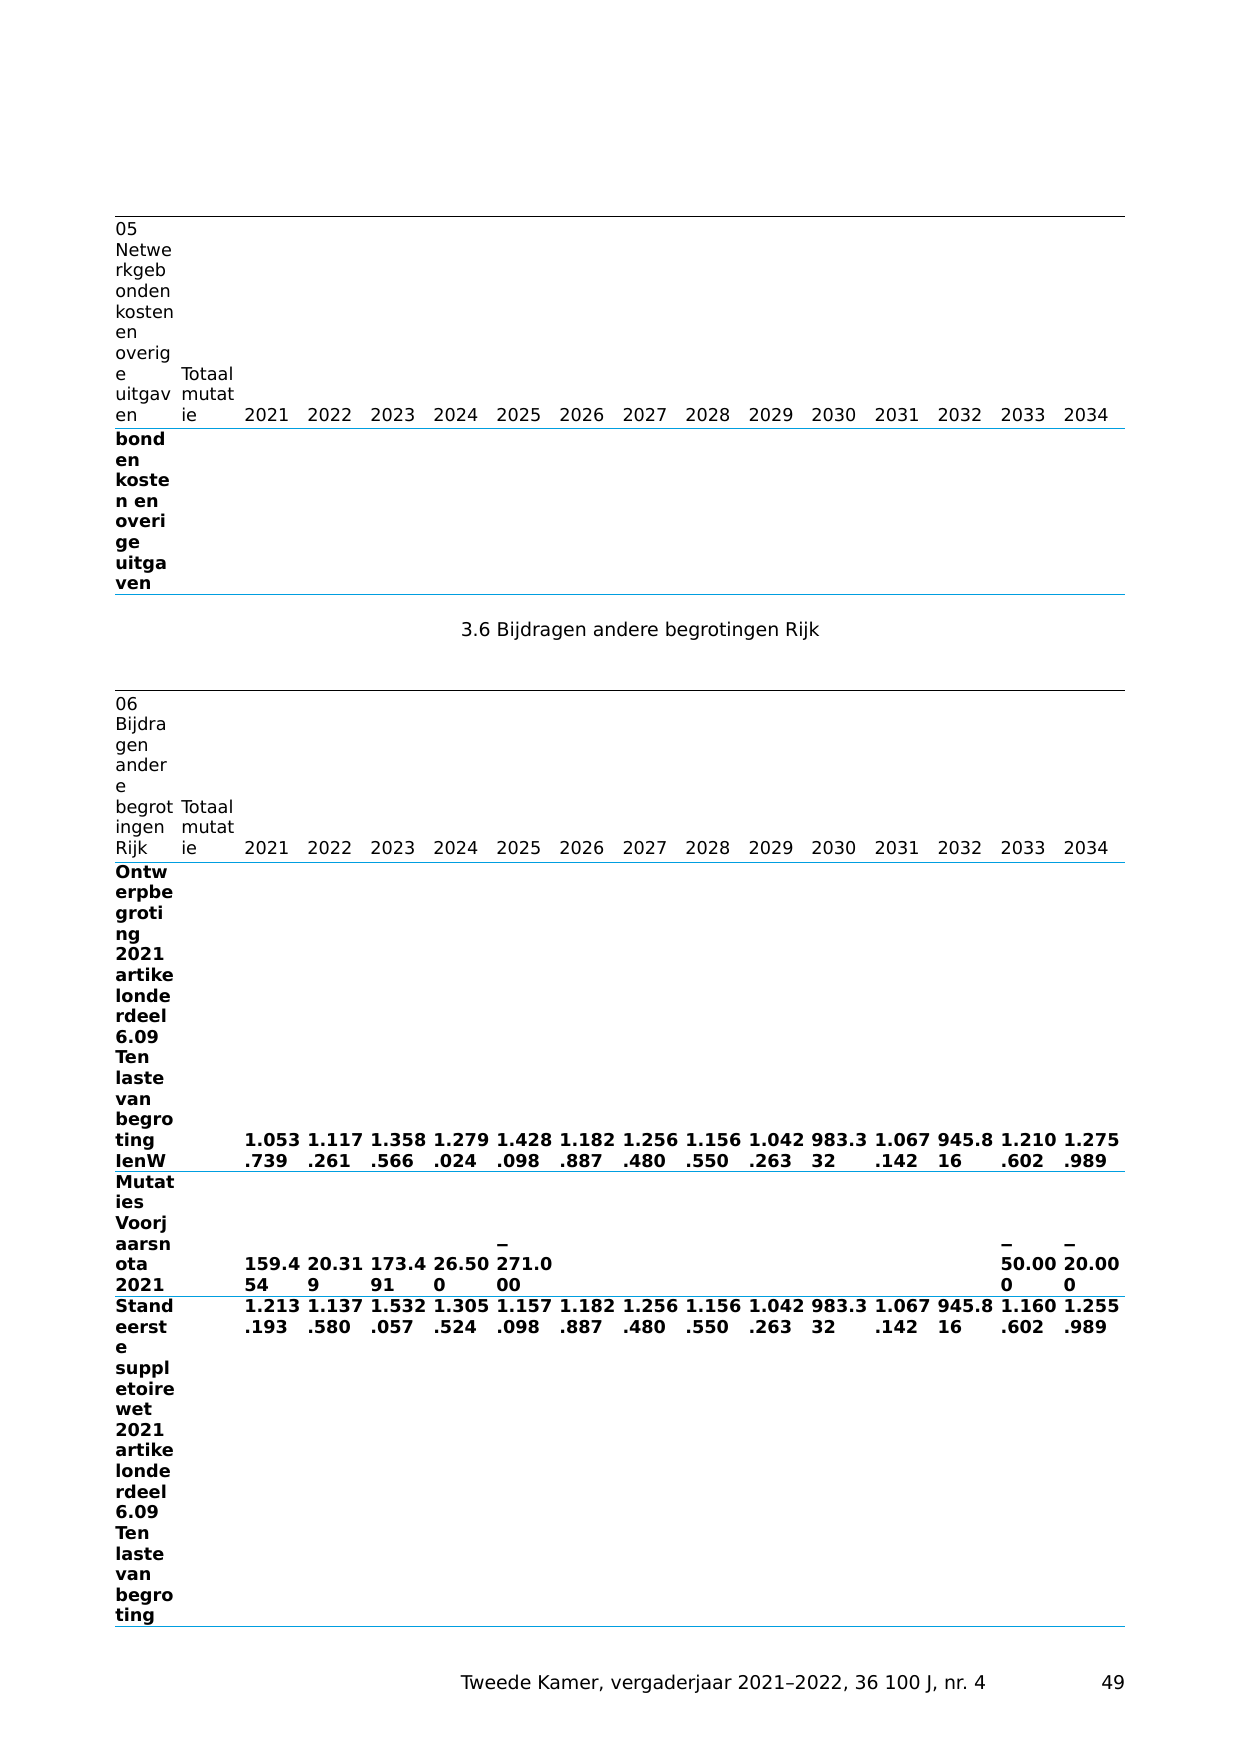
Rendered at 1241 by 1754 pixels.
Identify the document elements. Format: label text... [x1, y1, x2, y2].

table_cell 173.491 [367, 1172, 430, 1296]
table_cell [934, 1172, 997, 1296]
table_cell [493, 429, 556, 594]
table_cell 983.332 [808, 863, 871, 1171]
table_cell 1.428.098 [493, 863, 556, 1171]
table_cell 1.358.566 [367, 863, 430, 1171]
table_cell 2029 [745, 217, 808, 428]
table_cell [682, 429, 745, 594]
table_cell 2030 [808, 217, 871, 428]
table_cell Totaal mutatie [178, 691, 241, 861]
table_cell 2032 [934, 691, 997, 861]
table_cell 1.255.989 [1060, 1297, 1125, 1626]
table_cell 1.067.142 [871, 863, 934, 1171]
table_cell 1.256.480 [619, 863, 682, 1171]
table_cell [808, 429, 871, 594]
table_cell 1.256.480 [619, 1297, 682, 1626]
table_cell [619, 429, 682, 594]
title 3.6 Bijdragen andere begrotingen Rijk [461, 619, 1125, 641]
table_cell 1.279.024 [430, 863, 493, 1171]
table_cell 1.160.602 [998, 1297, 1060, 1626]
table_cell 06 Bijdragen andere begrotingen Rijk [115, 691, 178, 861]
table_cell 2021 [241, 691, 304, 861]
table_cell 1.156.550 [682, 863, 745, 1171]
table_cell 2025 [493, 691, 556, 861]
table_cell 1.042.263 [745, 1297, 808, 1626]
table_cell 1.532.057 [367, 1297, 430, 1626]
table_cell [745, 1172, 808, 1296]
table_cell 2022 [304, 217, 367, 428]
table_cell 983.332 [808, 1297, 871, 1626]
table_cell 1.182.887 [556, 863, 619, 1171]
table_cell [871, 429, 934, 594]
table_cell 1.053.739 [241, 863, 304, 1171]
table_cell 1.067.142 [871, 1297, 934, 1626]
table_cell [178, 429, 241, 594]
table_cell 2027 [619, 691, 682, 861]
table_cell 1.210.602 [998, 863, 1060, 1171]
table_cell 1.275.989 [1060, 863, 1125, 1171]
table_cell 2034 [1060, 691, 1125, 861]
table_cell ‒ 50.000 [998, 1172, 1060, 1296]
table_cell 1.156.550 [682, 1297, 745, 1626]
table_cell 2022 [304, 691, 367, 861]
table_cell [1060, 429, 1125, 594]
table_cell 2032 [934, 217, 997, 428]
table_cell 1.117.261 [304, 863, 367, 1171]
table_cell 2029 [745, 691, 808, 861]
table_cell ‒ 271.000 [493, 1172, 556, 1296]
table_cell 26.500 [430, 1172, 493, 1296]
table_cell Ontwerpbegroting 2021 artikelonderdeel 6.09 Ten laste van begroting IenW [115, 863, 178, 1171]
table_cell 2026 [556, 691, 619, 861]
table_cell 159.454 [241, 1172, 304, 1296]
table_cell [682, 1172, 745, 1296]
table_header Tabel 6 Bijdragen andere begrotingen Rijk [115, 665, 1125, 690]
table_cell [178, 1297, 241, 1626]
table_cell 2033 [998, 217, 1060, 428]
table_cell 2030 [808, 691, 871, 861]
table_cell 2028 [682, 217, 745, 428]
table_cell 2021 [241, 217, 304, 428]
table_cell 2034 [1060, 217, 1125, 428]
table_cell 2024 [430, 217, 493, 428]
table_cell 1.182.887 [556, 1297, 619, 1626]
table_cell [808, 1172, 871, 1296]
table_cell [556, 1172, 619, 1296]
table_cell 2033 [998, 691, 1060, 861]
table_cell 2024 [430, 691, 493, 861]
table_cell 2028 [682, 691, 745, 861]
table_cell [178, 1172, 241, 1296]
table_cell 2031 [871, 691, 934, 861]
table_cell 2023 [367, 217, 430, 428]
table_cell [556, 429, 619, 594]
table_cell 1.157.098 [493, 1297, 556, 1626]
table_cell 1.305.524 [430, 1297, 493, 1626]
table_cell ‒ 20.000 [1060, 1172, 1125, 1296]
table_cell 2027 [619, 217, 682, 428]
table_cell [871, 1172, 934, 1296]
table_cell [241, 429, 304, 594]
table_cell [430, 429, 493, 594]
table_cell 2025 [493, 217, 556, 428]
table_cell Stand eerste suppletoire wet 2021 artikelonderdeel 6.09 Ten laste van begroting [115, 1297, 178, 1626]
table_cell [367, 429, 430, 594]
table_cell Mutaties Voorjaarsnota 2021 [115, 1172, 178, 1296]
table_cell 1.137.580 [304, 1297, 367, 1626]
table_cell [745, 429, 808, 594]
table_cell 1.042.263 [745, 863, 808, 1171]
table_cell [619, 1172, 682, 1296]
table_cell 2031 [871, 217, 934, 428]
table_cell 2026 [556, 217, 619, 428]
table_cell [998, 429, 1060, 594]
table_cell [178, 863, 241, 1171]
table_header Tabel 5 Netwerkgebonden kosten en overige uitgaven [115, 191, 1125, 216]
table_cell 1.213.193 [241, 1297, 304, 1626]
table_cell 20.319 [304, 1172, 367, 1296]
table_cell 945.816 [934, 863, 997, 1171]
table_cell 05 Netwerkgebonden kosten en overige uitgaven [115, 217, 178, 428]
table_cell [304, 429, 367, 594]
table_cell [934, 429, 997, 594]
table_cell 2023 [367, 691, 430, 861]
table_cell bonden kosten en overige uitgaven [115, 429, 178, 594]
table_cell Totaal mutatie [178, 217, 241, 428]
table_cell 945.816 [934, 1297, 997, 1626]
